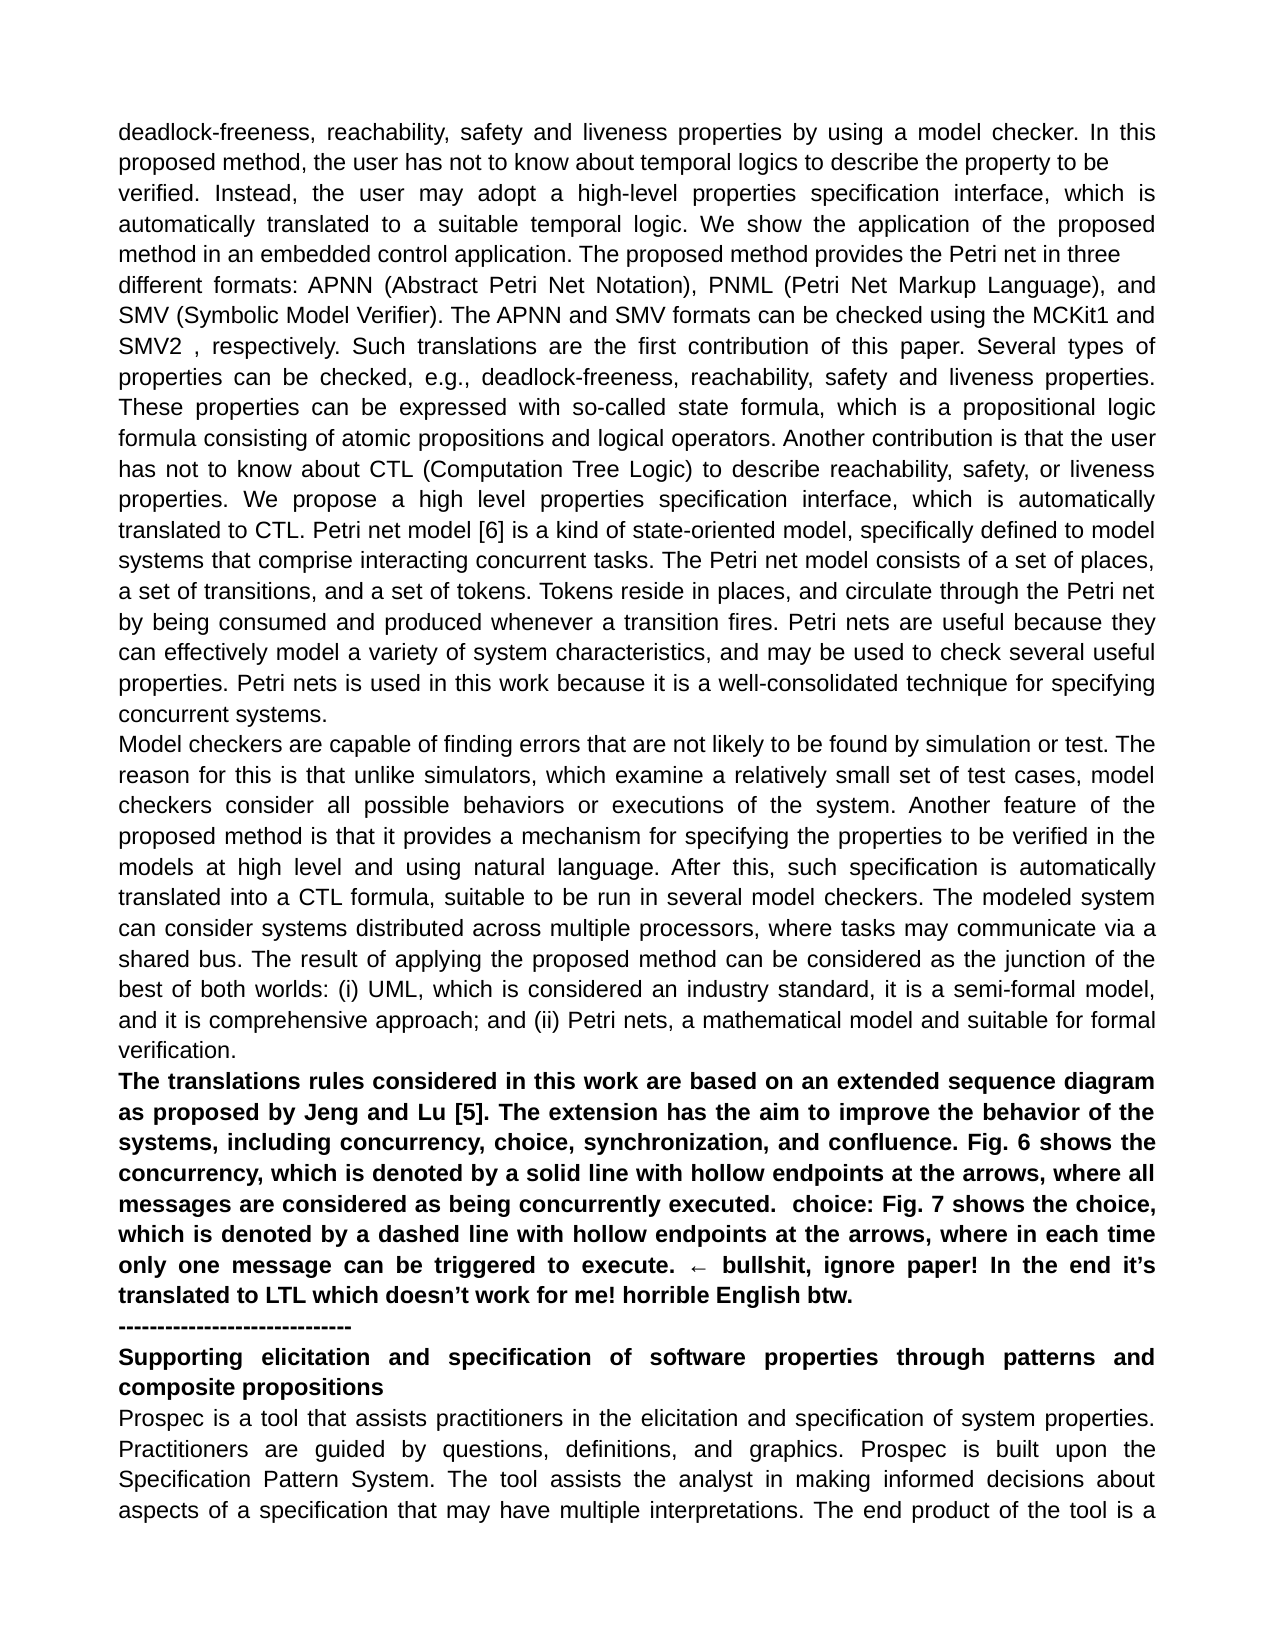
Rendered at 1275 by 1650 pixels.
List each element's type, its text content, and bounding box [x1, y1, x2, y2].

text Model checkers are capable of finding errors that are not likely to be found by simulation or test. The reason for this is that unlike simulators, which examine a relatively small set of test cases, model checkers consider all possible behaviors or executions of the system. Another feature of the proposed method is that it provides a mechanism for specifying the properties to be verified in the models at high level and using natural language. After this, such specification is automatically translated into a CTL formula, suitable to be run in several model checkers. The modeled system can consider systems distributed across multiple processors, where tasks may communicate via a shared bus. The result of applying the proposed method can be considered as the junction of the best of both worlds: (i) UML, which is considered an industry standard, it is a semi-formal model, and it is comprehensive approach; and (ii) Petri nets, a mathematical model and suitable for formal verification. [118, 731, 1157, 1064]
text deadlock-freeness, reachability, safety and liveness properties by using a model checker. In this proposed method, the user has not to know about temporal logics to describe the property to be [118, 118, 1157, 176]
text Supporting elicitation and specification of software properties through patterns and composite propositions [118, 1343, 1157, 1401]
text ------------------------------ [118, 1312, 1157, 1339]
text The translations rules considered in this work are based on an extended sequence diagram as proposed by Jeng and Lu [5]. The extension has the aim to improve the behavior of the systems, including concurrency, choice, synchronization, and confluence. Fig. 6 shows the concurrency, which is denoted by a solid line with hollow endpoints at the arrows, where all messages are considered as being concurrently executed. choice: Fig. 7 shows the choice, which is denoted by a dashed line with hollow endpoints at the arrows, where in each time only one message can be triggered to execute. ← bullshit, ignore paper! In the end it’s translated to LTL which doesn’t work for me! horrible English btw. [118, 1067, 1157, 1309]
text Prospec is a tool that assists practitioners in the elicitation and specification of system properties. Practitioners are guided by questions, definitions, and graphics. Prospec is built upon the Specification Pattern System. The tool assists the analyst in making informed decisions about aspects of a specification that may have multiple interpretations. The end product of the tool is a [118, 1404, 1157, 1523]
text verified. Instead, the user may adopt a high-level properties specification interface, which is automatically translated to a suitable temporal logic. We show the application of the proposed method in an embedded control application. The proposed method provides the Petri net in three [118, 179, 1157, 267]
text different formats: APNN (Abstract Petri Net Notation), PNML (Petri Net Markup Language), and SMV (Symbolic Model Verifier). The APNN and SMV formats can be checked using the MCKit1 and SMV2 , respectively. Such translations are the first contribution of this paper. Several types of properties can be checked, e.g., deadlock-freeness, reachability, safety and liveness properties. These properties can be expressed with so-called state formula, which is a propositional logic formula consisting of atomic propositions and logical operators. Another contribution is that the user has not to know about CTL (Computation Tree Logic) to describe reachability, safety, or liveness properties. We propose a high level properties specification interface, which is automatically translated to CTL. Petri net model [6] is a kind of state-oriented model, specifically defined to model systems that comprise interacting concurrent tasks. The Petri net model consists of a set of places, a set of transitions, and a set of tokens. Tokens reside in places, and circulate through the Petri net by being consumed and produced whenever a transition fires. Petri nets are useful because they can effectively model a variety of system characteristics, and may be used to check several useful properties. Petri nets is used in this work because it is a well-consolidated technique for specifying concurrent systems. [118, 271, 1157, 727]
